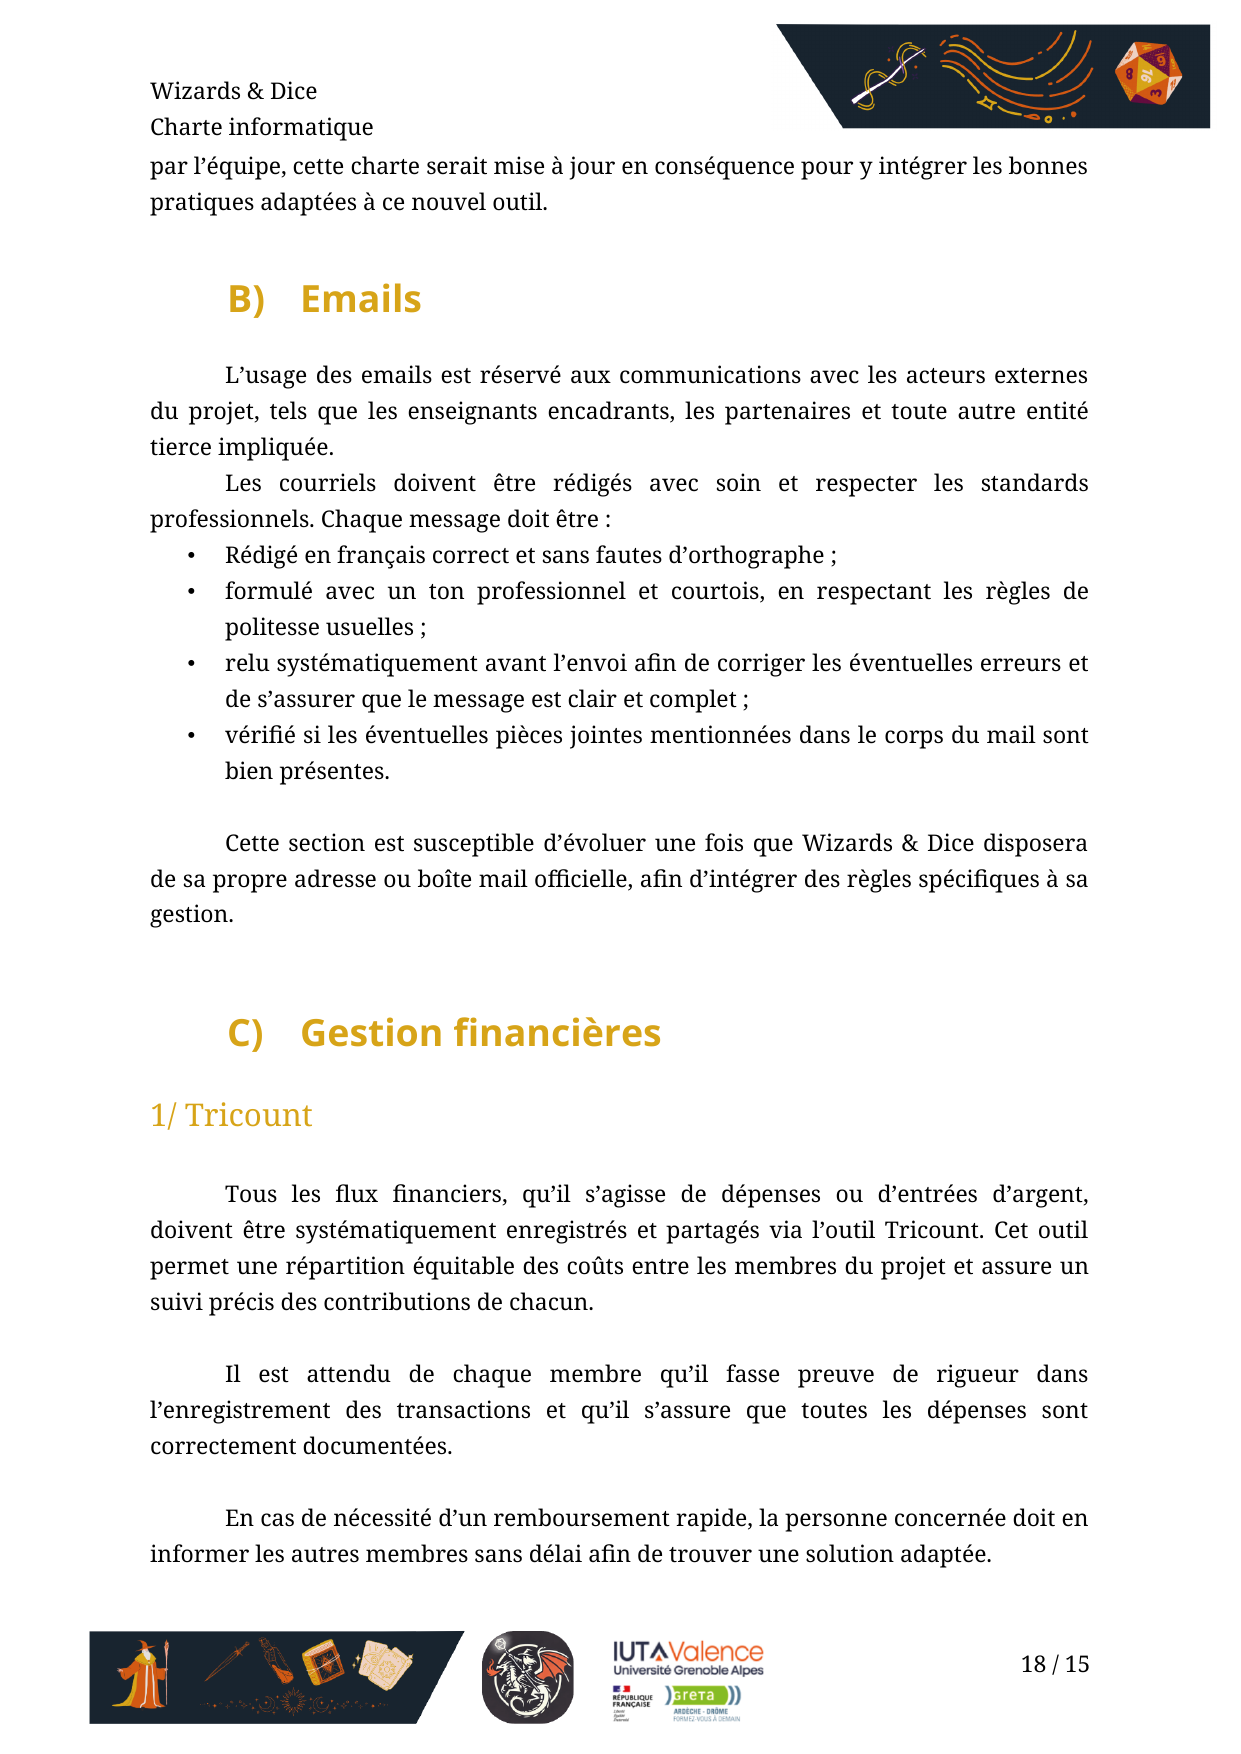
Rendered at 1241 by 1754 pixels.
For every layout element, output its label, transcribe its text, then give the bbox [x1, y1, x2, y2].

text En cas de nécessité d’un remboursement rapide, la personne concernée doit en informer les autres membres sans délai afin de trouver une solution adaptée. [150, 1502, 1090, 1569]
subtitle Gestion financières [227, 1006, 1090, 1057]
picture [771, 21, 1218, 131]
picture [81, 1620, 788, 1733]
list vérifié si les éventuelles pièces jointes mentionnées dans le corps du mail sont bien présentes. [187, 719, 1090, 786]
text Il est attendu de chaque membre qu’il fasse preuve de rigueur dans l’enregistrement des transactions et qu’il s’assure que toutes les dépenses sont correctement documentées. [150, 1358, 1090, 1461]
list relu systématiquement avant l’envoi afin de corriger les éventuelles erreurs et de s’assurer que le message est clair et complet ; [187, 647, 1090, 714]
list formulé avec un ton professionnel et courtois, en respectant les règles de politesse usuelles ; [187, 575, 1090, 642]
text Cette section est susceptible d’évoluer une fois que Wizards & Dice disposera de sa propre adresse ou boîte mail officielle, afin d’intégrer des règles spécifiques à sa gestion. [150, 827, 1090, 930]
list Rédigé en français correct et sans fautes d’orthographe ; [187, 539, 1090, 570]
subtitle Tricount [150, 1093, 1090, 1136]
text Tous les flux financiers, qu’il s’agisse de dépenses ou d’entrées d’argent, doivent être systématiquement enregistrés et partagés via l’outil Tricount. Cet outil permet une répartition équitable des coûts entre les membres du projet et assure un suivi précis des contributions de chacun. [150, 1178, 1090, 1317]
text Les courriels doivent être rédigés avec soin et respecter les standards professionnels. Chaque message doit être : [150, 467, 1090, 534]
text par l’équipe, cette charte serait mise à jour en conséquence pour y intégrer les bonnes pratiques adaptées à ce nouvel outil. [150, 150, 1090, 217]
text L’usage des emails est réservé aux communications avec les acteurs externes du projet, tels que les enseignants encadrants, les partenaires et toute autre entité tierce impliquée. [150, 359, 1090, 462]
subtitle Emails [227, 272, 1090, 323]
